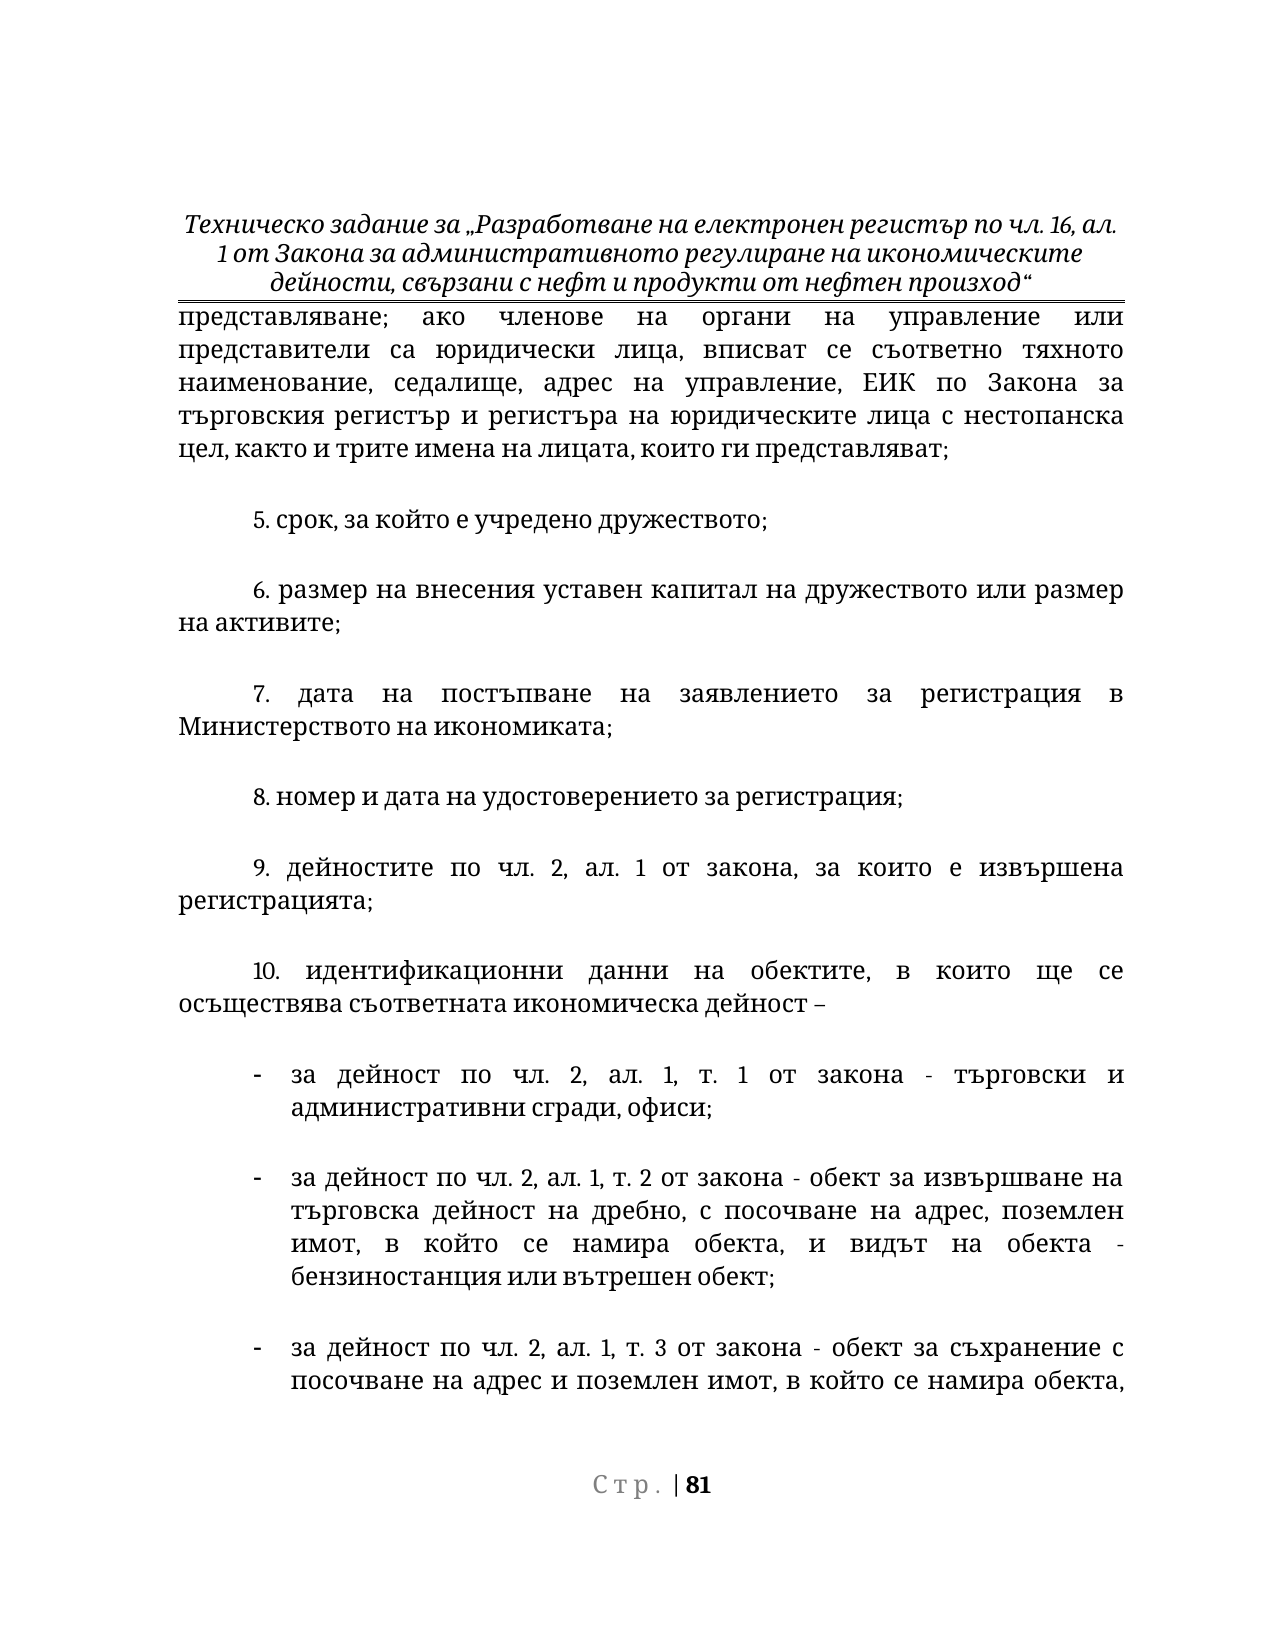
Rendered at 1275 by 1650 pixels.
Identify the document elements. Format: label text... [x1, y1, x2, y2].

text 8. номер и дата на удостоверението за регистрация; [178, 783, 1125, 812]
text 6. размер на внесения уставен капитал на дружеството или размер на активите; [178, 576, 1125, 638]
text представляване; ако членове на органи на управление или представители са юридически лица, вписват се съответно тяхното наименование, седалище, адрес на управление, ЕИК по Закона за търговския регистър и регистъра на юридическите лица с нестопанска цел, както и трите имена на лицата, които ги представляват; [178, 303, 1125, 464]
text 5. срок, за който е учредено дружеството; [178, 506, 1125, 534]
list за дейност по чл. 2, ал. 1, т. 2 от закона - обект за извършване на търговска дейност на дребно, с посочване на адрес, поземлен имот, в който се намира обекта, и видът на обекта - бензиностанция или вътрешен обект; [253, 1164, 1125, 1292]
list за дейност по чл. 2, ал. 1, т. 1 от закона - търговски и административни сгради, офиси; [253, 1061, 1125, 1122]
text 9. дейностите по чл. 2, ал. 1 от закона, за които е извършена регистрацията; [178, 854, 1125, 915]
text 7. дата на постъпване на заявлението за регистрация в Министерството на икономиката; [178, 679, 1125, 741]
text 10. идентификационни данни на обектите, в които ще се осъществява съответната икономическа дейност – [178, 957, 1125, 1019]
list за дейност по чл. 2, ал. 1, т. 3 от закона - обект за съхранение с посочване на адрес и поземлен имот, в който се намира обекта, [253, 1334, 1125, 1396]
